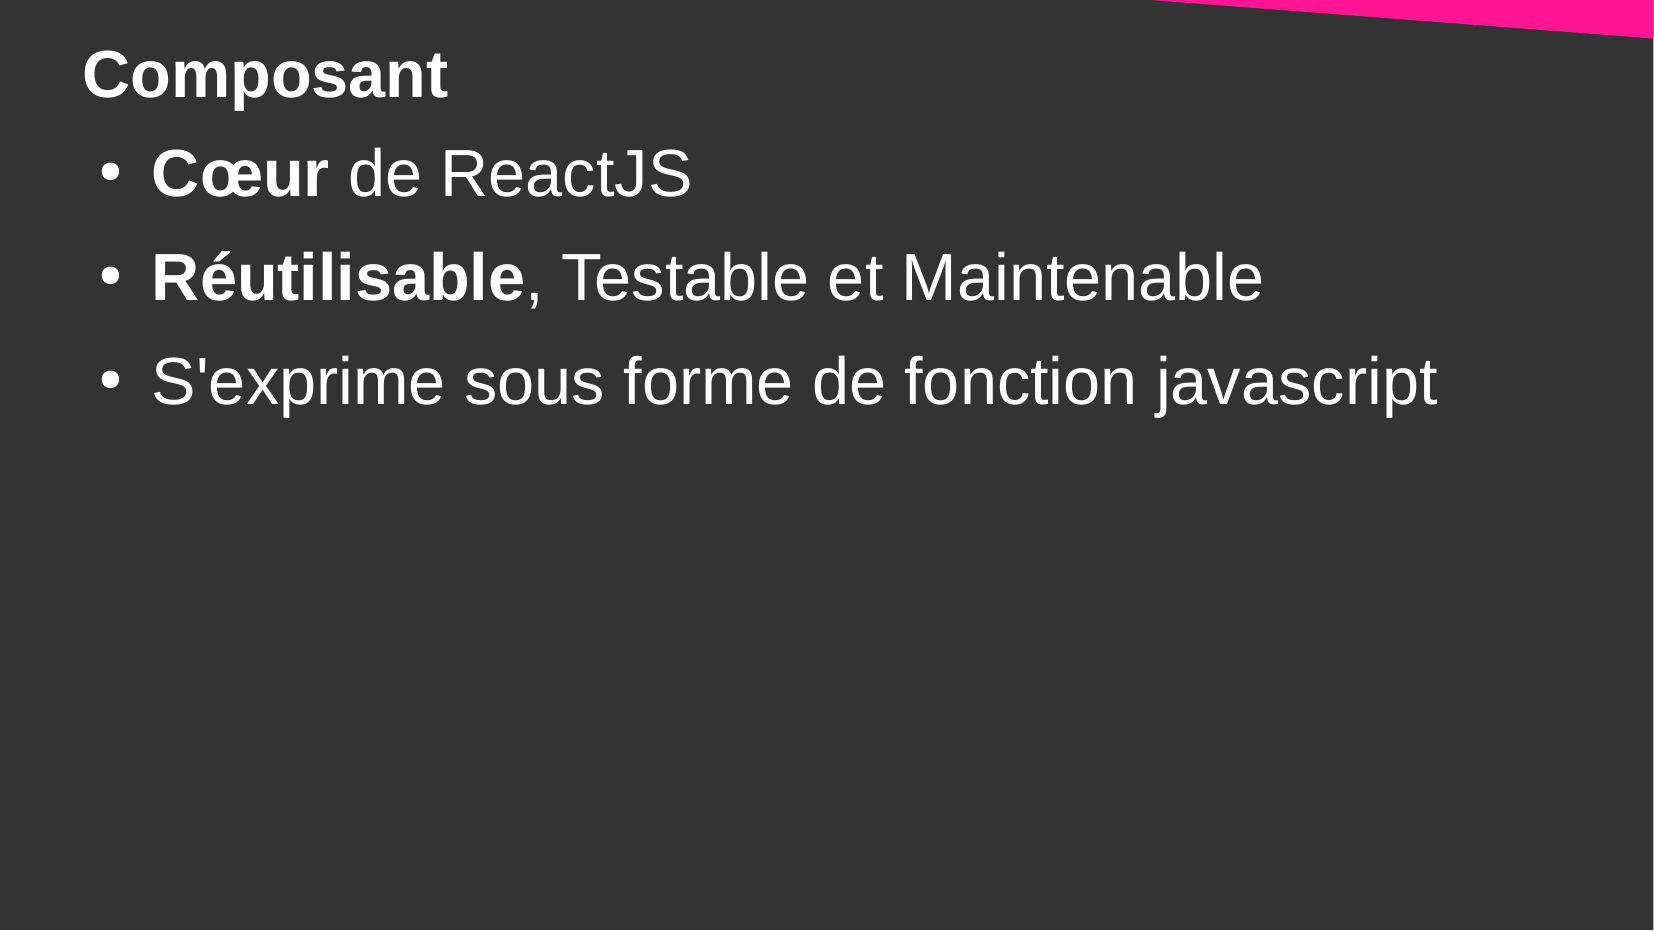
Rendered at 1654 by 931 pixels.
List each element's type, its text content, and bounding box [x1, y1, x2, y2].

list Cœur de ReactJS Réutilisable, Testable et Maintenable S'exprime sous forme de fonction javascript [80, 135, 1620, 804]
text_box [1150, 0, 1654, 39]
title Composant [82, 37, 1571, 112]
